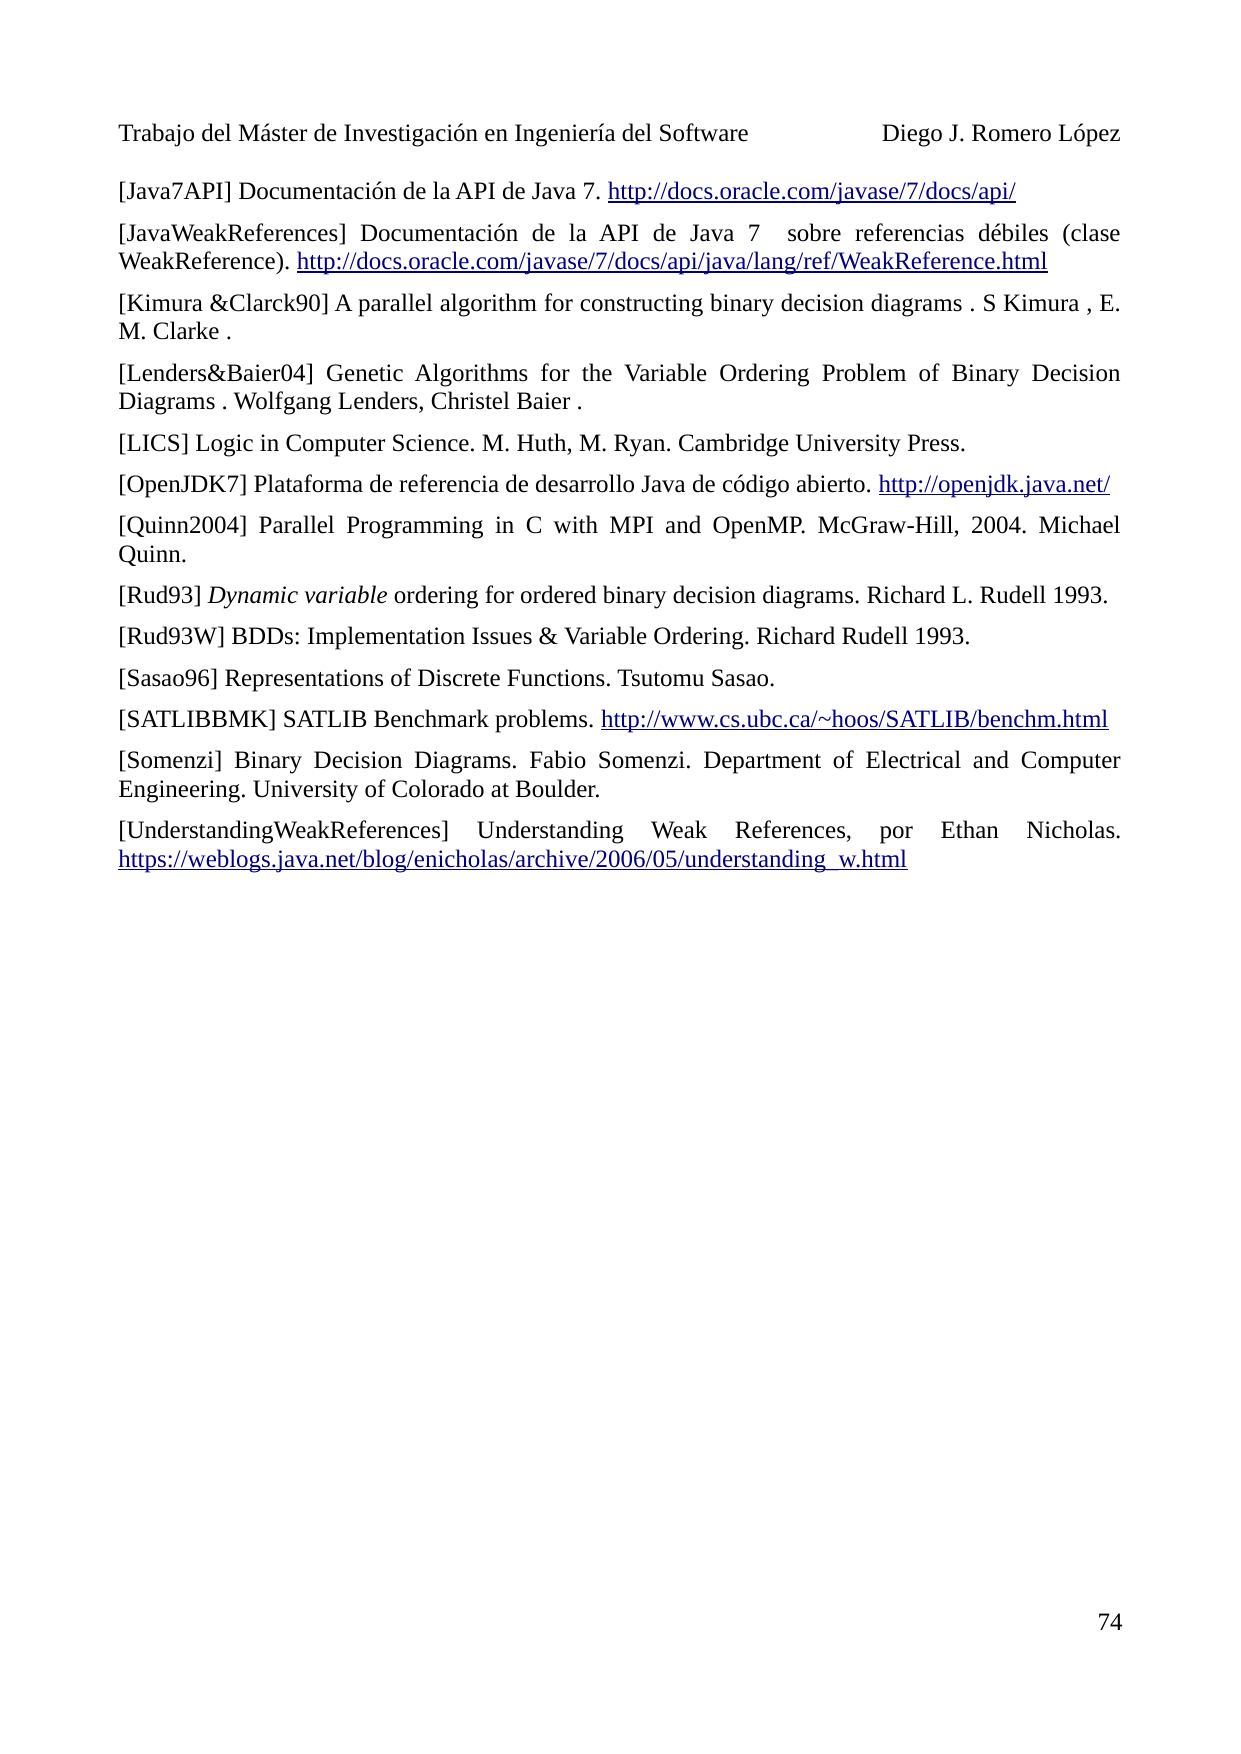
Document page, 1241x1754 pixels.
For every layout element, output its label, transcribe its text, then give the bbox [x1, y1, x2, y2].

text [Rud93W] BDDs: Implementation Issues & Variable Ordering. Richard Rudell 1993. [118, 621, 1122, 650]
text [Quinn2004] Parallel Programming in C with MPI and OpenMP. McGraw-Hill, 2004. Michael Quinn. [118, 510, 1122, 568]
text [Sasao96] Representations of Discrete Functions. Tsutomu Sasao. [118, 663, 1122, 691]
text [SATLIBBMK] SATLIB Benchmark problems. http://www.cs.ubc.ca/~hoos/SATLIB/benchm.html [118, 704, 1122, 733]
text [Somenzi] Binary Decision Diagrams. Fabio Somenzi. Department of Electrical and Computer Engineering. University of Colorado at Boulder. [118, 745, 1122, 803]
text [UnderstandingWeakReferences] Understanding Weak References, por Ethan Nicholas. https://weblogs.java.net/blog/enicholas/archive/2006/05/understanding_w.html [118, 815, 1122, 873]
text [Rud93] Dynamic variable ordering for ordered binary decision diagrams. Richard L. Rudell 1993. [118, 580, 1122, 609]
text [OpenJDK7] Plataforma de referencia de desarrollo Java de código abierto. http://openjdk.java.net/ [118, 469, 1122, 498]
text [Lenders&Baier04] Genetic Algorithms for the Variable Ordering Problem of Binary Decision Diagrams . Wolfgang Lenders, Christel Baier . [118, 358, 1122, 415]
text [Kimura &Clarck90] A parallel algorithm for constructing binary decision diagrams . S Kimura , E. M. Clarke . [118, 288, 1122, 345]
text [JavaWeakReferences] Documentación de la API de Java 7 sobre referencias débiles (clase WeakReference). http://docs.oracle.com/javase/7/docs/api/java/lang/ref/WeakReference.html [118, 218, 1122, 275]
text [LICS] Logic in Computer Science. M. Huth, M. Ryan. Cambridge University Press. [118, 428, 1122, 456]
text [Java7API] Documentación de la API de Java 7. http://docs.oracle.com/javase/7/docs/api/ [118, 176, 1122, 205]
